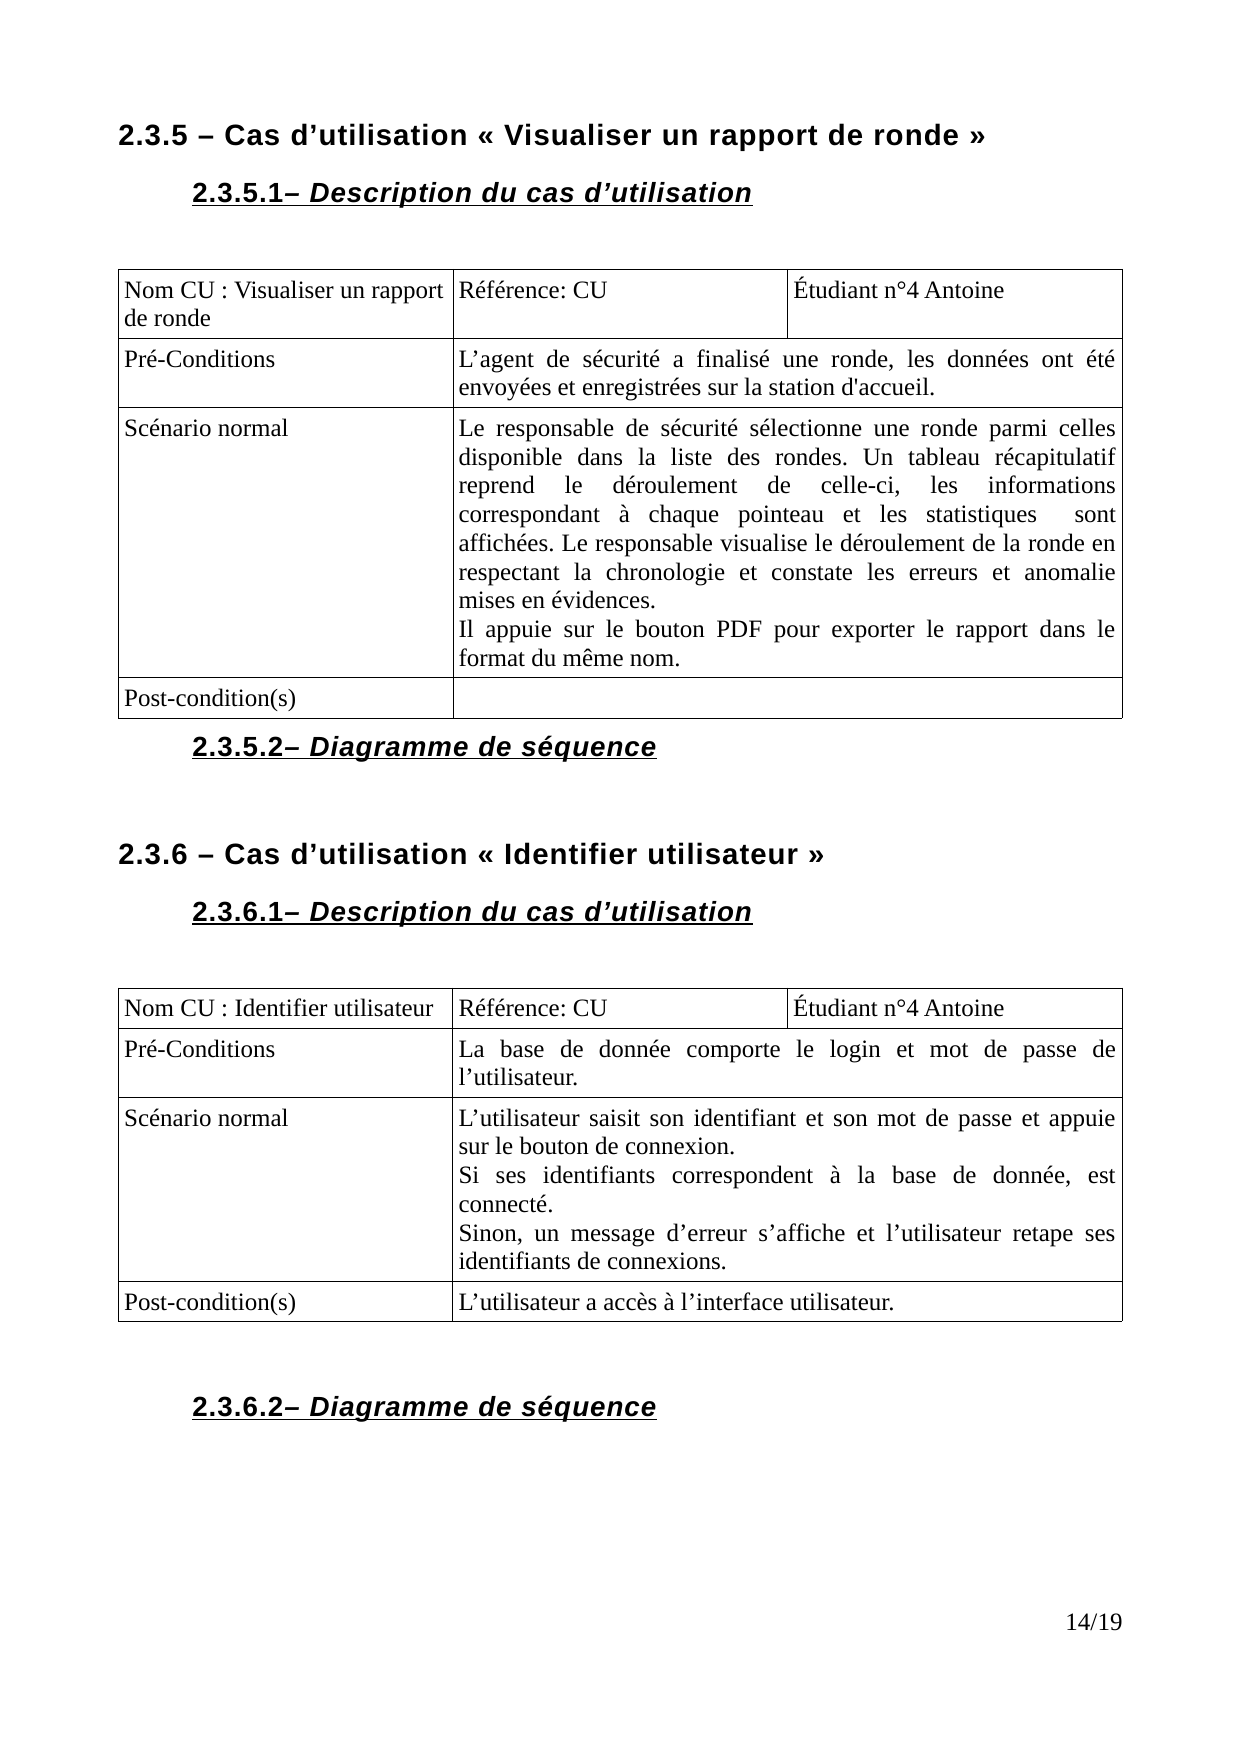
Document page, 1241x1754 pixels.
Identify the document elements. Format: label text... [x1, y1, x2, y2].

subtitle 2.3.6 – Cas d’utilisation « Identifier utilisateur » [118, 837, 1122, 871]
table_header Étudiant n°4 Antoine [788, 270, 1122, 338]
table_cell La base de donnée comporte le login et mot de passe de l’utilisateur. [453, 1029, 1122, 1097]
table_header Nom CU : Visualiser un rapport de ronde [119, 270, 453, 338]
table_cell Le responsable de sécurité sélectionne une ronde parmi celles disponible dans la liste des rondes. Un tableau récapitulatif reprend le déroulement de celle-ci, les informations correspondant à chaque pointeau et les statistiques sont affichées. Le responsable visualise le déroulement de la ronde en respectant la chronologie et constate les erreurs et anomalie mises en évidences. Il appuie sur le bouton PDF pour exporter le rapport dans le format du même nom. [454, 408, 1122, 677]
table_cell Post-condition(s) [119, 1282, 452, 1321]
table_cell Scénario normal [119, 1098, 452, 1281]
subtitle 2.3.5 – Cas d’utilisation « Visualiser un rapport de ronde » [118, 118, 1122, 152]
table_header Étudiant n°4 Antoine [788, 989, 1122, 1028]
table_header Référence: CU [454, 270, 787, 338]
table_header Référence: CU [453, 989, 787, 1028]
table_header Nom CU : Identifier utilisateur [119, 989, 452, 1028]
table_cell Post-condition(s) [119, 678, 453, 718]
table_cell [454, 678, 1122, 718]
table_cell Pré-Conditions [119, 339, 453, 407]
subtitle 2.3.5.1– Description du cas d’utilisation [118, 177, 1122, 209]
subtitle 2.3.5.2– Diagramme de séquence [118, 730, 1122, 762]
subtitle 2.3.6.2– Diagramme de séquence [118, 1391, 1122, 1423]
table_cell Pré-Conditions [119, 1029, 452, 1097]
table_cell Scénario normal [119, 408, 453, 677]
table_cell L’utilisateur saisit son identifiant et son mot de passe et appuie sur le bouton de connexion. Si ses identifiants correspondent à la base de donnée, est connecté. Sinon, un message d’erreur s’affiche et l’utilisateur retape ses identifiants de connexions. [453, 1098, 1122, 1281]
subtitle 2.3.6.1– Description du cas d’utilisation [118, 896, 1122, 927]
table_cell L’agent de sécurité a finalisé une ronde, les données ont été envoyées et enregistrées sur la station d'accueil. [454, 339, 1122, 407]
table_cell L’utilisateur a accès à l’interface utilisateur. [453, 1282, 1122, 1321]
